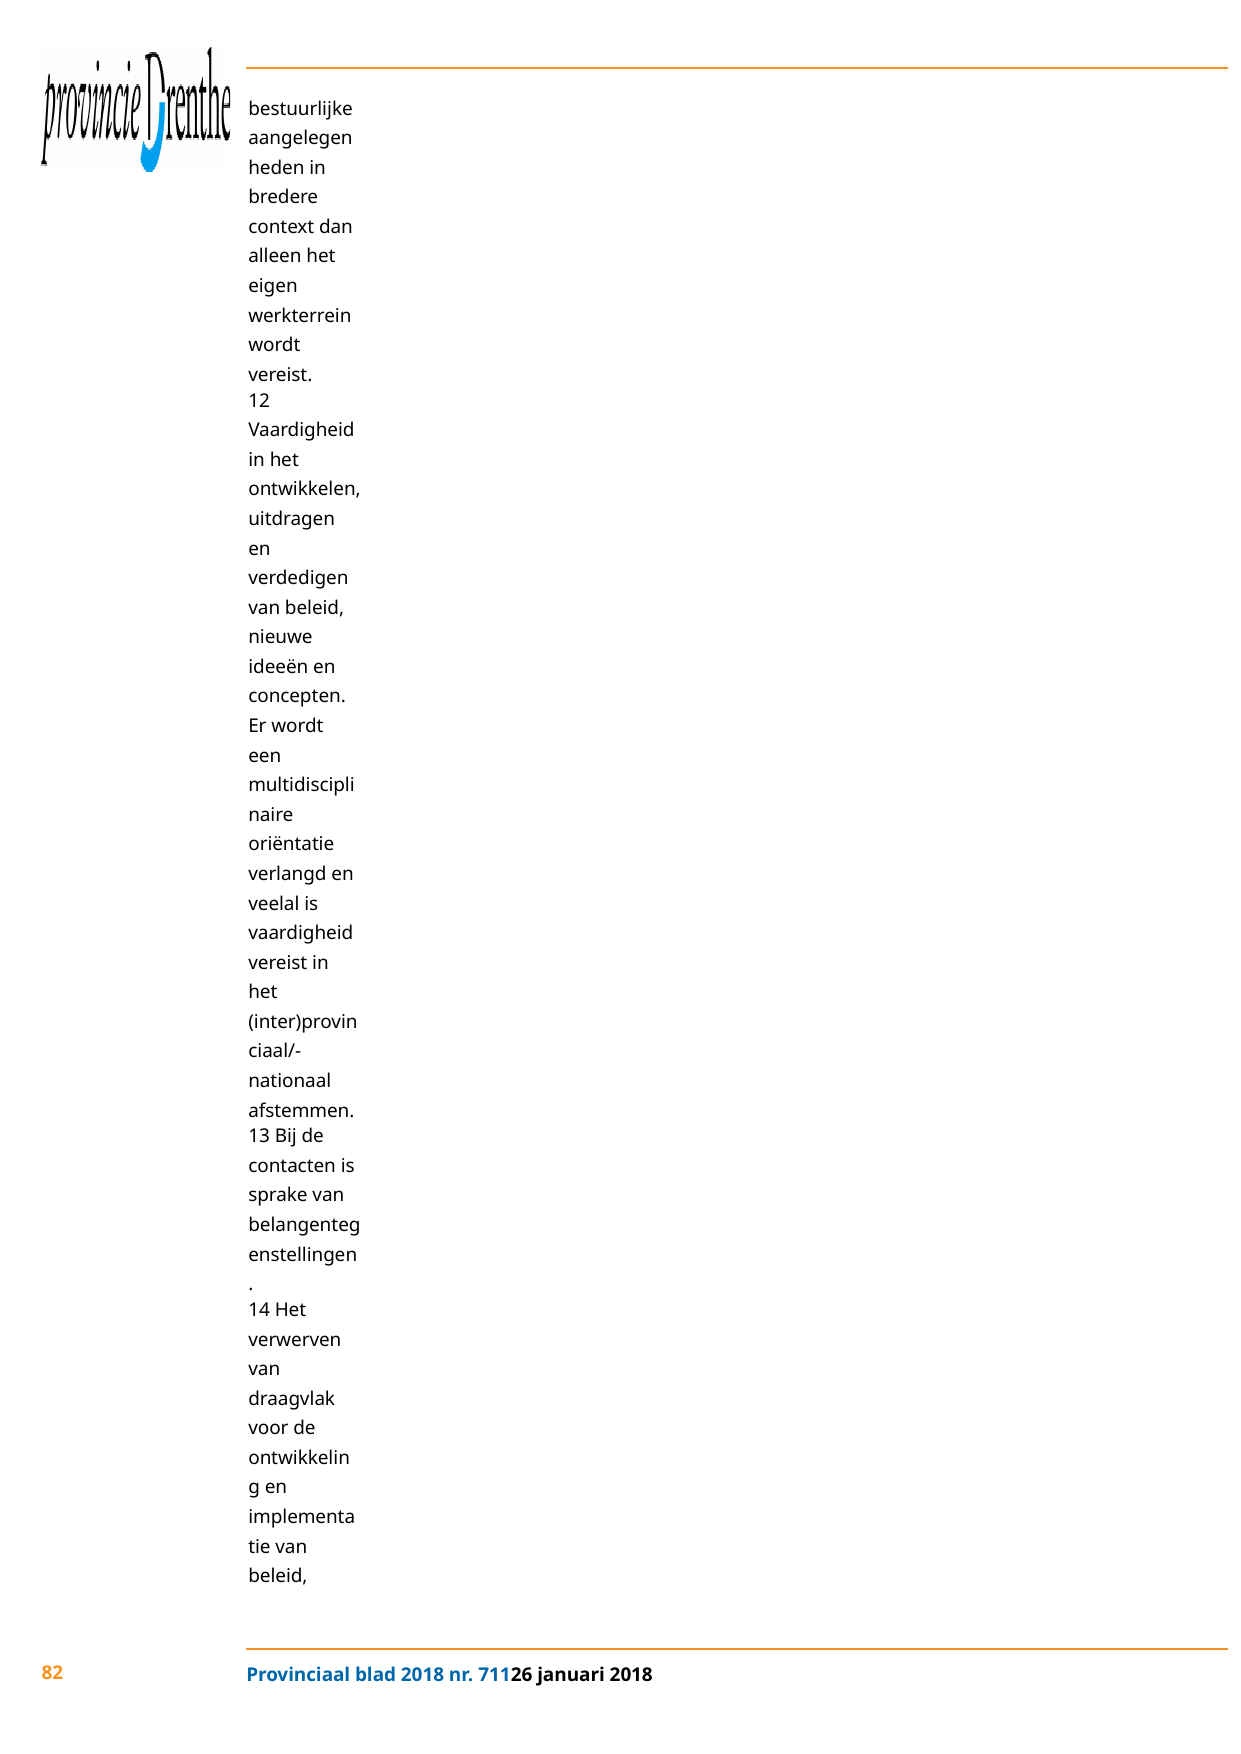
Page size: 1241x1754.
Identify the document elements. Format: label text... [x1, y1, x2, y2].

table_cell [700, 95, 813, 1588]
table_cell [587, 95, 700, 1588]
table_cell 14 Het verwerven van draagvlak voor de ontwikkeling en implementatie van beleid, [248, 1296, 361, 1588]
table_cell [1039, 95, 1152, 1588]
picture [41, 47, 231, 172]
table_cell 12 Vaardigheid in het ontwikkelen, uitdragen en verdedigen van beleid, nieuwe ideeën en concepten. Er wordt een multidisciplinaire oriëntatie verlangd en veelal is vaardigheid vereist in het (inter)provinciaal/-nationaal afstemmen. [248, 387, 361, 1122]
table_cell [926, 95, 1038, 1588]
table_cell bestuurlijke aangelegenheden in bredere context dan alleen het eigen werkterrein wordt vereist. [248, 95, 361, 387]
table_cell 13 Bij de contacten is sprake van belangentegenstellingen. [248, 1123, 361, 1296]
table_cell [474, 95, 587, 1588]
table_cell [361, 95, 474, 1588]
table_cell [813, 95, 926, 1588]
